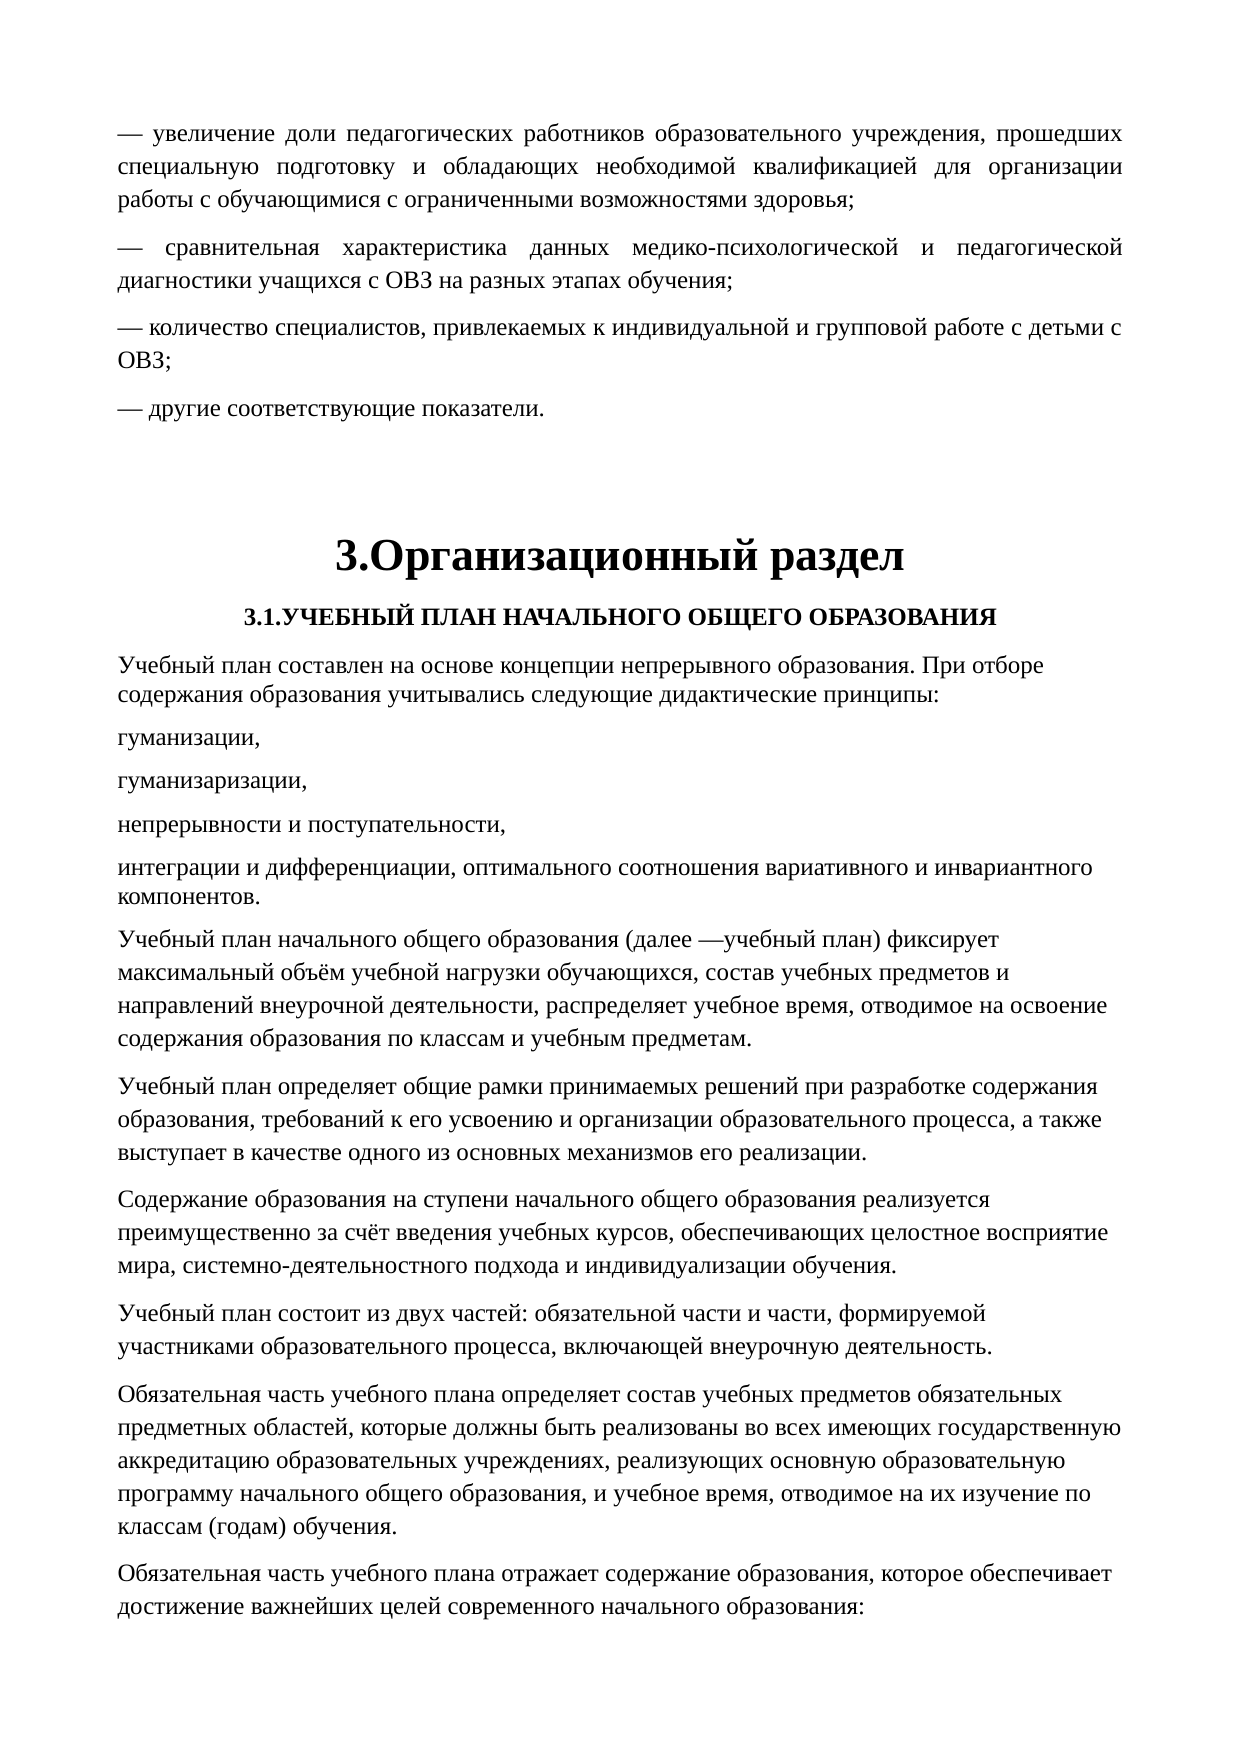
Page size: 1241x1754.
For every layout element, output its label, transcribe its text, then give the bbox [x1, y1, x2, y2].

text — количество специалистов, привлекаемых к индивидуальной и групповой работе с детьми с ОВЗ; [117, 312, 1123, 374]
text Учебный план начального общего образования (далее —учебный план) фиксирует максимальный объём учебной нагрузки обучающихся, состав учебных предметов и направлений внеурочной деятельности, распределяет учебное время, отводимое на освоение содержания образования по классам и учебным предметам. [117, 924, 1123, 1052]
text Учебный план состоит из двух частей: обязательной части и части, формируемой участниками образовательного процесса, включающей внеурочную деятельность. [117, 1298, 1123, 1360]
text гуманизации, [117, 722, 1123, 751]
text интеграции и дифференциации, оптимального соотношения вариативного и инвариантного компонентов. [117, 852, 1123, 909]
text — другие соответствующие показатели. [117, 393, 1123, 422]
text гуманизаризации, [117, 765, 1123, 794]
text Учебный план составлен на основе концепции непрерывного образования. При отборе содержания образования учитывались следующие дидактические принципы: [117, 650, 1123, 707]
text непрерывности и поступательности, [117, 809, 1123, 837]
text 3.1.УЧЕБНЫЙ ПЛАН НАЧАЛЬНОГО ОБЩЕГО ОБРАЗОВАНИЯ [117, 602, 1123, 631]
text Обязательная часть учебного плана отражает содержание образования, которое обеспечивает достижение важнейших целей современного начального образования: [117, 1558, 1123, 1620]
text 3.Организационный раздел [117, 527, 1123, 580]
text Учебный план определяет общие рамки принимаемых решений при разработке содержания образования, требований к его усвоению и организации образовательного процесса, а также выступает в качестве одного из основных механизмов его реализации. [117, 1071, 1123, 1166]
text Обязательная часть учебного плана определяет состав учебных предметов обязательных предметных областей, которые должны быть реализованы во всех имеющих государственную аккредитацию образовательных учреждениях, реализующих основную образовательную программу начального общего образования, и учебное время, отводимое на их изучение по классам (годам) обучения. [117, 1379, 1123, 1539]
text Содержание образования на ступени начального общего образования реализуется преимущественно за счёт введения учебных курсов, обеспечивающих целостное восприятие мира, системно-деятельностного подхода и индивидуализации обучения. [117, 1184, 1123, 1279]
text — увеличение доли педагогических работников образовательного учреждения, прошедших специальную подготовку и обладающих необходимой квалификацией для организации работы с обучающимися с ограниченными возможностями здоровья; [117, 118, 1123, 213]
text — сравнительная характеристика данных медико-психологической и педагогической диагностики учащихся с ОВЗ на разных этапах обучения; [117, 232, 1123, 293]
